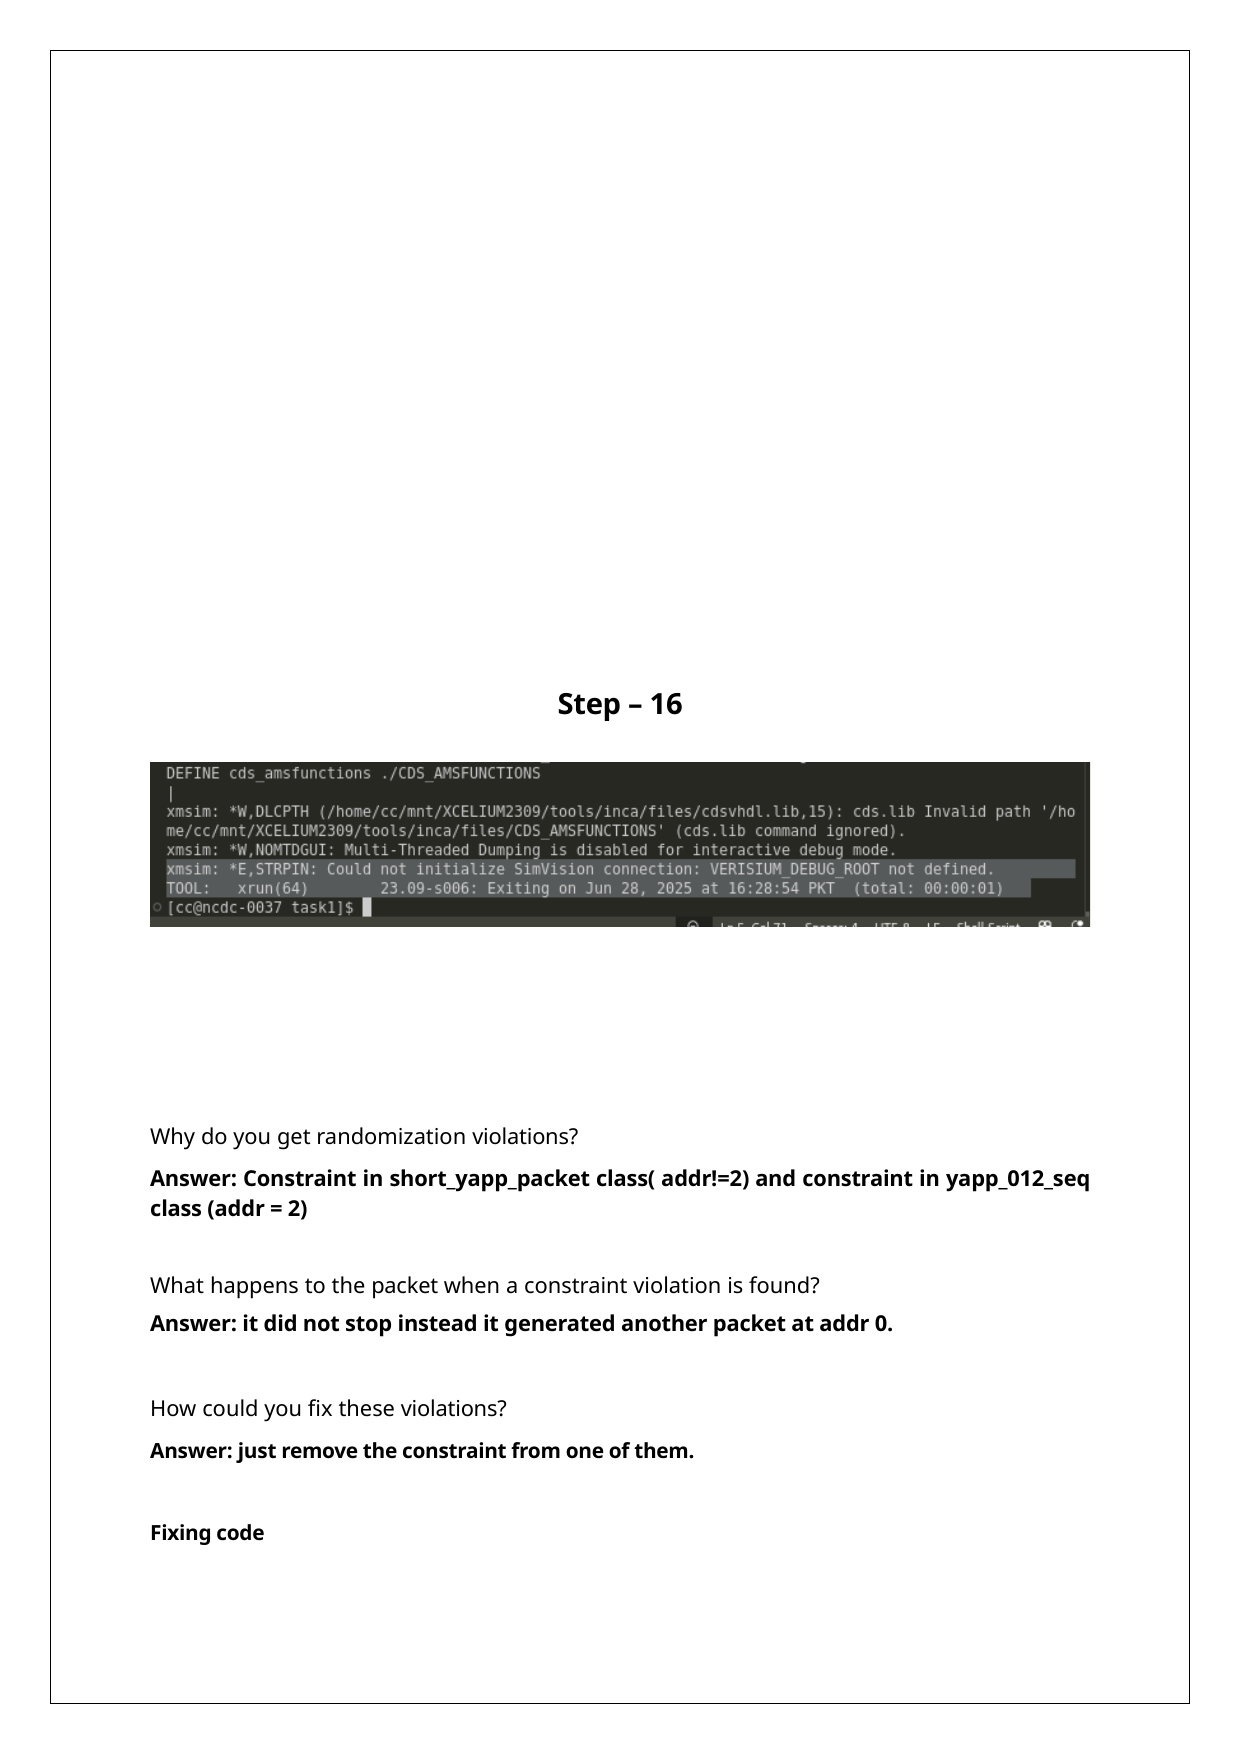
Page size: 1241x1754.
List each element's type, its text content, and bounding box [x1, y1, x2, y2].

text Answer: Constraint in short_yapp_packet class( addr!=2) and constraint in yapp_012_seq class (addr = 2) [150, 1163, 1090, 1223]
text Answer: it did not stop instead it generated another packet at addr 0. [150, 1308, 1090, 1338]
text Fixing code [150, 1518, 1090, 1547]
text What happens to the packet when a constraint violation is found? [150, 1270, 1090, 1299]
text Why do you get randomization violations? [150, 1121, 1090, 1151]
text How could you fix these violations? [150, 1393, 1090, 1423]
text Answer: just remove the constraint from one of them. [150, 1436, 1090, 1464]
picture [150, 762, 1091, 927]
text Step – 16 [150, 683, 1090, 723]
